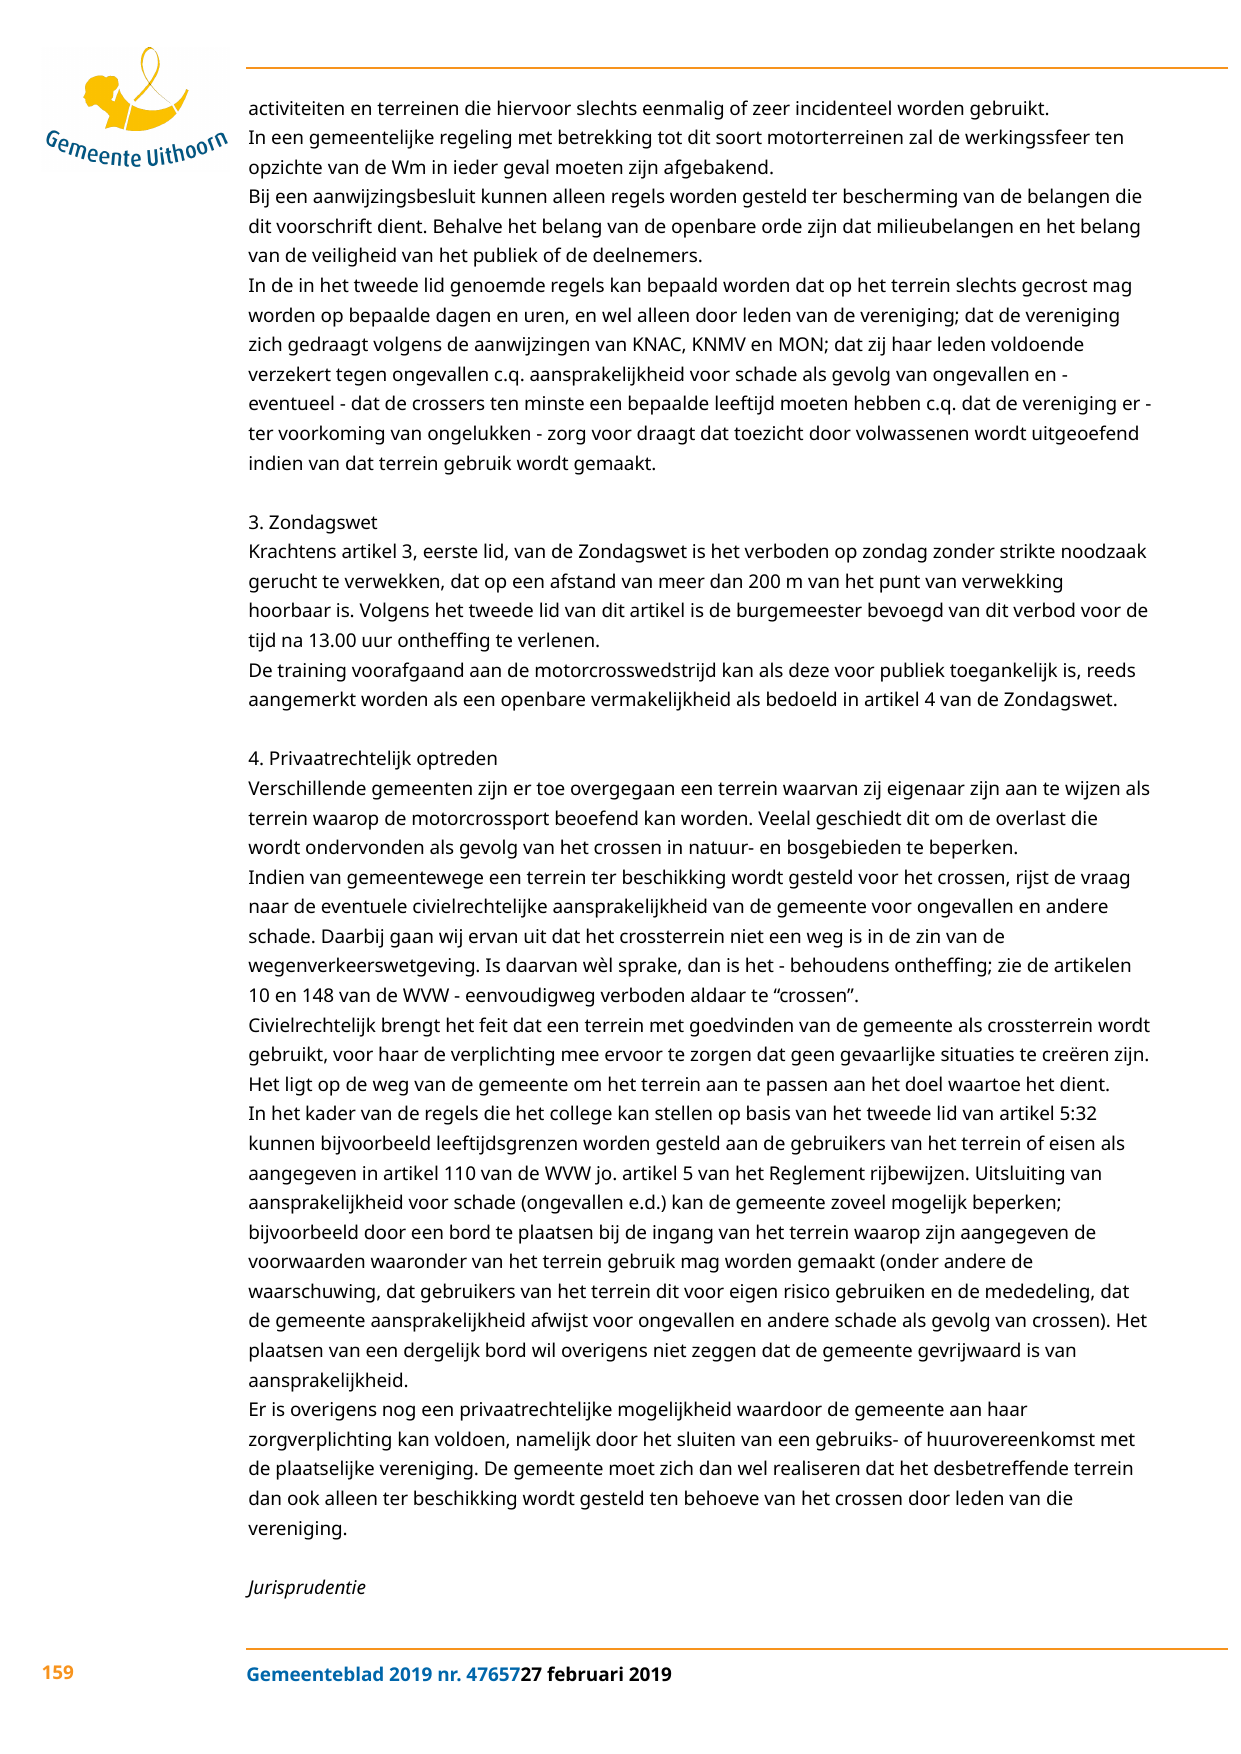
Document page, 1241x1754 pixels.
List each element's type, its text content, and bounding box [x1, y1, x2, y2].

text Er is overigens nog een privaatrechtelijke mogelijkheid waardoor de gemeente aan haar zorgverplichting kan voldoen, namelijk door het sluiten van een gebruiks- of huurovereenkomst met de plaatselijke vereniging. De gemeente moet zich dan wel realiseren dat het desbetreffende terrein dan ook alleen ter beschikking wordt gesteld ten behoeve van het crossen door leden van die vereniging. [248, 1396, 1152, 1541]
text Krachtens artikel 3, eerste lid, van de Zondagswet is het verboden op zondag zonder strikte noodzaak gerucht te verwekken, dat op een afstand van meer dan 200 m van het punt van verwekking hoorbaar is. Volgens het tweede lid van dit artikel is de burgemeester bevoegd van dit verbod voor de tijd na 13.00 uur ontheffing te verlenen. [248, 538, 1152, 653]
text Indien van gemeentewege een terrein ter beschikking wordt gesteld voor het crossen, rijst de vraag naar de eventuele civielrechtelijke aansprakelijkheid van de gemeente voor ongevallen en andere schade. Daarbij gaan wij ervan uit dat het crossterrein niet een weg is in de zin van de wegenverkeerswetgeving. Is daarvan wèl sprake, dan is het - behoudens ontheffing; zie de artikelen 10 en 148 van de WVW - eenvoudigweg verboden aldaar te “crossen”. [248, 864, 1152, 1008]
text Verschillende gemeenten zijn er toe overgegaan een terrein waarvan zij eigenaar zijn aan te wijzen als terrein waarop de motorcrossport beoefend kan worden. Veelal geschiedt dit om de overlast die wordt ondervonden als gevolg van het crossen in natuur- en bosgebieden te beperken. [248, 775, 1152, 860]
text -activiteiten en terreinen die hiervoor slechts eenmalig of zeer incidenteel worden gebruikt. [248, 95, 1152, 121]
picture [41, 47, 231, 172]
text In een gemeentelijke regeling met betrekking tot dit soort motorterreinen zal de werkingssfeer ten opzichte van de Wm in ieder geval moeten zijn afgebakend. [248, 124, 1152, 180]
text 3. Zondagswet [248, 509, 1152, 535]
text In het kader van de regels die het college kan stellen op basis van het tweede lid van artikel 5:32 kunnen bijvoorbeeld leeftijdsgrenzen worden gesteld aan de gebruikers van het terrein of eisen als aangegeven in artikel 110 van de WVW jo. artikel 5 van het Reglement rijbewijzen. Uitsluiting van aansprakelijkheid voor schade (ongevallen e.d.) kan de gemeente zoveel mogelijk beperken; bijvoorbeeld door een bord te plaatsen bij de ingang van het terrein waarop zijn aangegeven de voorwaarden waaronder van het terrein gebruik mag worden gemaakt (onder andere de waarschuwing, dat gebruikers van het terrein dit voor eigen risico gebruiken en de mededeling, dat de gemeente aansprakelijkheid afwijst voor ongevallen en andere schade als gevolg van crossen). Het plaatsen van een dergelijk bord wil overigens niet zeggen dat de gemeente gevrijwaard is van aansprakelijkheid. [248, 1101, 1152, 1393]
text In de in het tweede lid genoemde regels kan bepaald worden dat op het terrein slechts gecrost mag worden op bepaalde dagen en uren, en wel alleen door leden van de vereniging; dat de vereniging zich gedraagt volgens de aanwijzingen van KNAC, KNMV en MON; dat zij haar leden voldoende verzekert tegen ongevallen c.q. aansprakelijkheid voor schade als gevolg van ongevallen en - eventueel - dat de crossers ten minste een bepaalde leeftijd moeten hebben c.q. dat de vereniging er - ter voorkoming van ongelukken - zorg voor draagt dat toezicht door volwassenen wordt uitgeoefend indien van dat terrein gebruik wordt gemaakt. [248, 272, 1152, 476]
text 4. Privaatrechtelijk optreden [248, 746, 1152, 771]
text Bij een aanwijzingsbesluit kunnen alleen regels worden gesteld ter bescherming van de belangen die dit voorschrift dient. Behalve het belang van de openbare orde zijn dat milieubelangen en het belang van de veiligheid van het publiek of de deelnemers. [248, 183, 1152, 268]
text Jurisprudentie [248, 1574, 1152, 1600]
text De training voorafgaand aan de motorcrosswedstrijd kan als deze voor publiek toegankelijk is, reeds aangemerkt worden als een openbare vermakelijkheid als bedoeld in artikel 4 van de Zondagswet. [248, 657, 1152, 712]
text Civielrechtelijk brengt het feit dat een terrein met goedvinden van de gemeente als crossterrein wordt gebruikt, voor haar de verplichting mee ervoor te zorgen dat geen gevaarlijke situaties te creëren zijn. Het ligt op de weg van de gemeente om het terrein aan te passen aan het doel waartoe het dient. [248, 1012, 1152, 1097]
